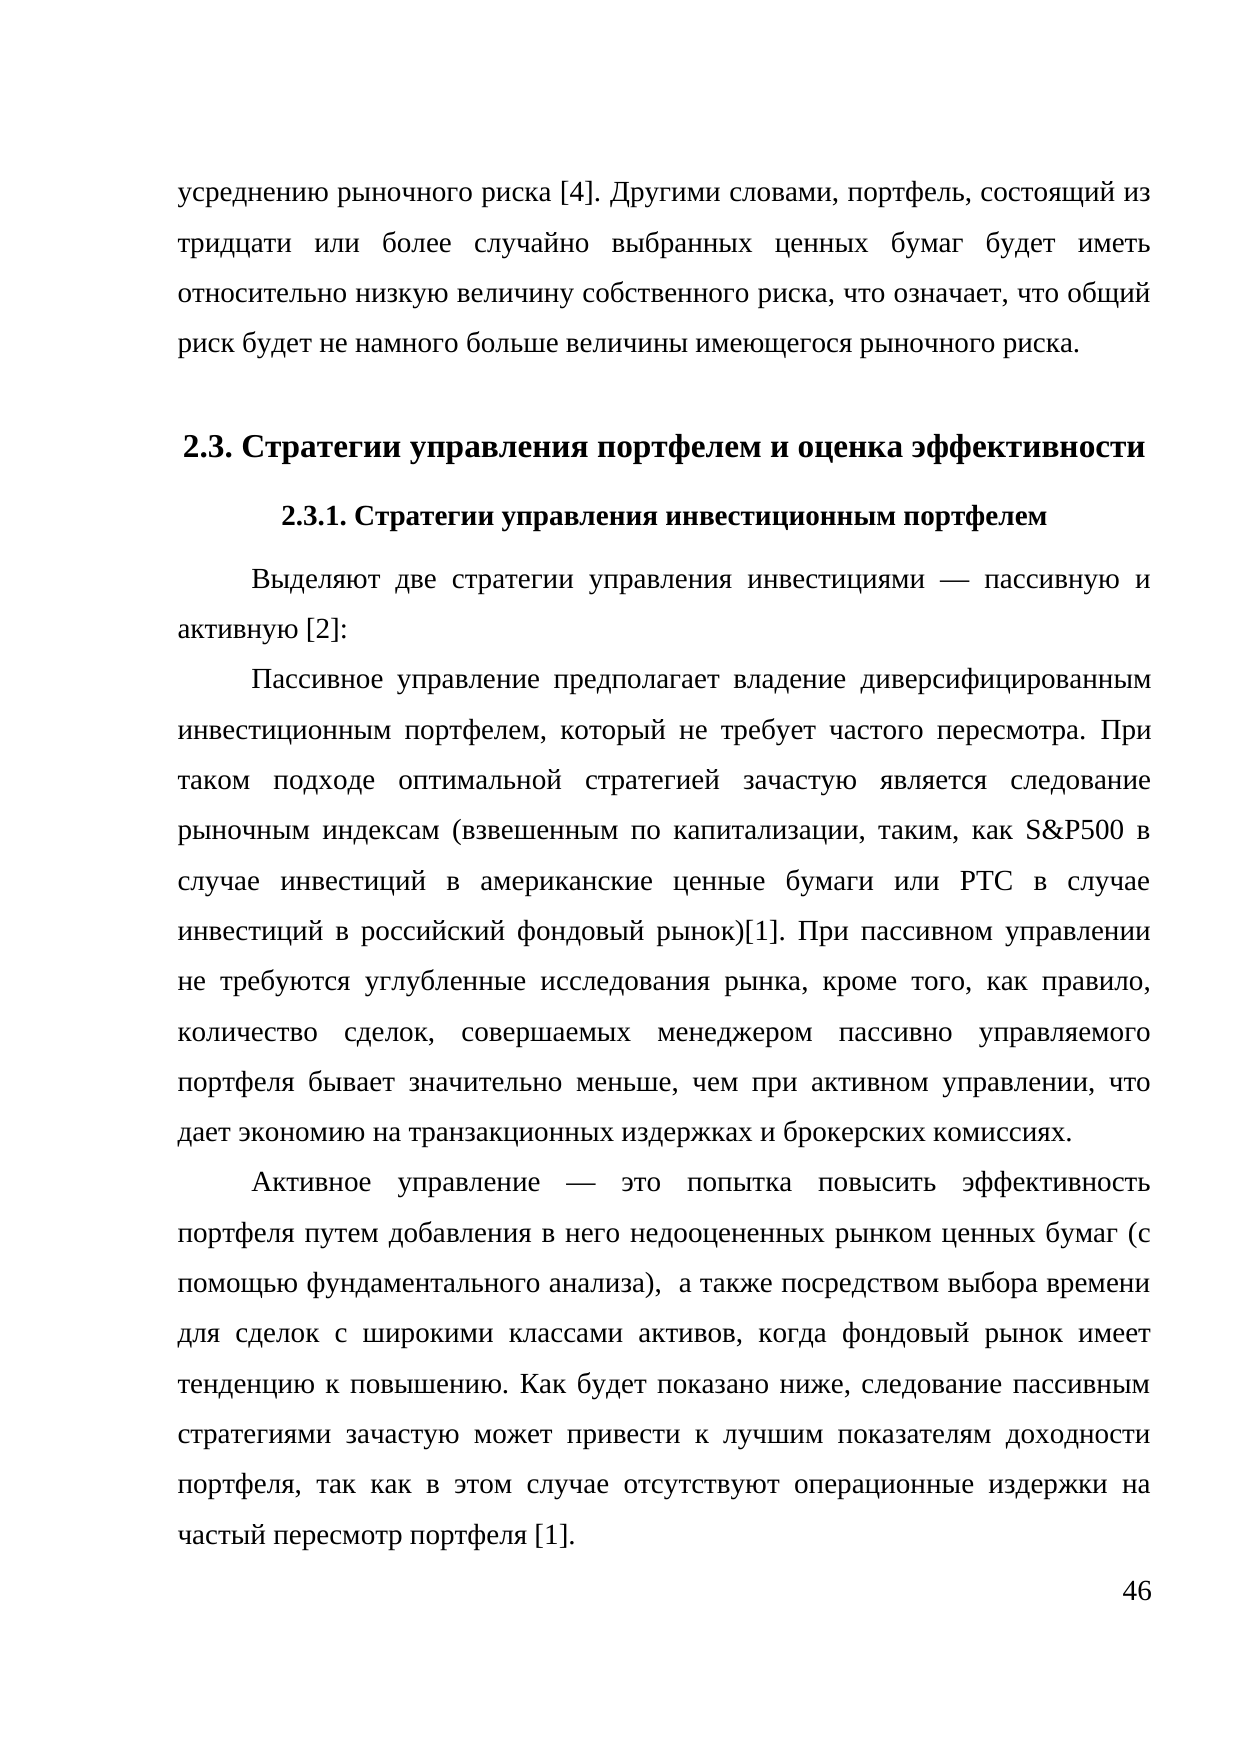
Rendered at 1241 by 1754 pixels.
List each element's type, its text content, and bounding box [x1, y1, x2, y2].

text Пассивное управление предполагает владение диверсифицированным инвестиционным портфелем, который не требует частого пересмотра. При таком подходе оптимальной стратегией зачастую является следование рыночным индексам (взвешенным по капитализации, таким, как S&P500 в случае инвестиций в американские ценные бумаги или РТС в случае инвестиций в российский фондовый рынок)[1]. При пассивном управлении не требуются углубленные исследования рынка, кроме того, как правило, количество сделок, совершаемых менеджером пассивно управляемого портфеля бывает значительно меньше, чем при активном управлении, что дает экономию на транзакционных издержках и брокерских комиссиях. [177, 661, 1152, 1148]
text Активное управление — это попытка повысить эффективность портфеля путем добавления в него недооцененных рынком ценных бумаг (с помощью фундаментального анализа), а также посредством выбора времени для сделок с широкими классами активов, когда фондовый рынок имеет тенденцию к повышению. Как будет показано ниже, следование пассивным стратегиями зачастую может привести к лучшим показателям доходности портфеля, так как в этом случае отсутствуют операционные издержки на частый пересмотр портфеля [1]. [177, 1164, 1152, 1550]
subtitle 2.3.1. Стратегии управления инвестиционным портфелем [177, 498, 1152, 532]
subtitle 2.3. Стратегии управления портфелем и оценка эффективности [177, 426, 1152, 464]
text усреднению рыночного риска [4]. Другими словами, портфель, состоящий из тридцати или более случайно выбранных ценных бумаг будет иметь относительно низкую величину собственного риска, что означает, что общий риск будет не намного больше величины имеющегося рыночного риска. [177, 174, 1152, 359]
text Выделяют две стратегии управления инвестициями — пассивную и активную [2]: [177, 561, 1152, 645]
